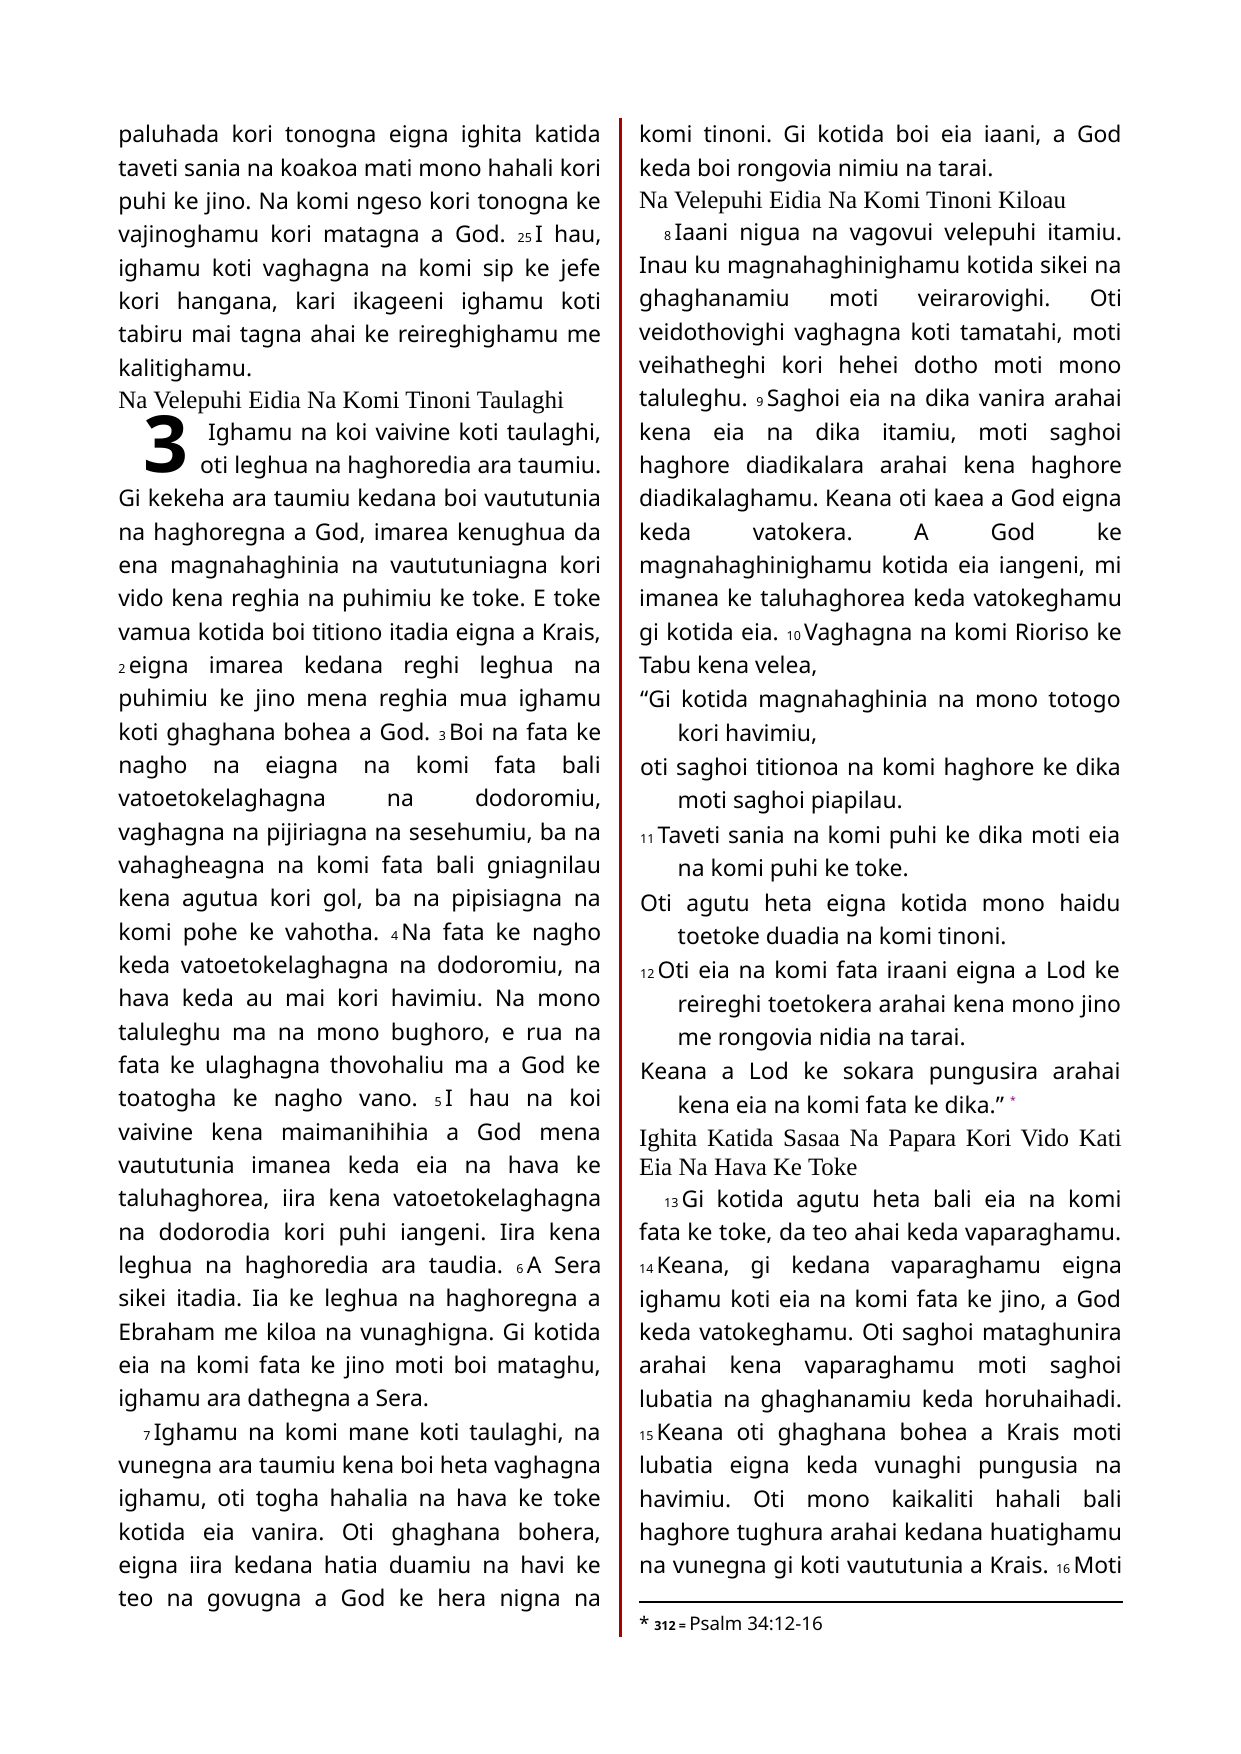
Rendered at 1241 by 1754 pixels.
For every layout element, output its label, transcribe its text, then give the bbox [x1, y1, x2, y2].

text 8 Iaani nigua na vagovui velepuhi itamiu. Inau ku magnahaghinighamu kotida sikei na ghaghanamiu moti veirarovighi. Oti veidothovighi vaghagna koti tamatahi, moti veihatheghi kori hehei dotho moti mono taluleghu. 9 Saghoi eia na dika vanira arahai kena eia na dika itamiu, moti saghoi haghore diadikalara arahai kena haghore diadikalaghamu. Keana oti kaea a God eigna keda vatokera. A God ke magnahaghinighamu kotida eia iangeni, mi imanea ke taluhaghorea keda vatokeghamu gi kotida eia. 10 Vaghagna na komi Rioriso ke Tabu kena velea, [639, 216, 1122, 680]
text “Gi kotida magnahaghinia na mono totogo kori havimiu, [640, 683, 1121, 749]
text Keana a Lod ke sokara pungusira arahai kena eia na komi fata ke dika.” [640, 1054, 1121, 1120]
text Ighita Katida Sasaa Na Papara Kori Vido Kati Eia Na Hava Ke Toke [639, 1123, 1122, 1180]
text oti saghoi titionoa na komi haghore ke dika moti saghoi piapilau. [640, 750, 1121, 817]
text Na Velepuhi Eidia Na Komi Tinoni Kiloau [639, 185, 1122, 213]
text Oti agutu heta eigna kotida mono haidu toetoke duadia na komi tinoni. [640, 885, 1121, 952]
text komi tinoni. Gi kotida boi eia iaani, a God keda boi rongovia nimiu na tarai. [639, 118, 1122, 183]
text paluhada kori tonogna eigna ighita katida taveti sania na koakoa mati mono hahali kori puhi ke jino. Na komi ngeso kori tonogna ke vajinoghamu kori matagna a God. 25 I hau, ighamu koti vaghagna na komi sip ke jefe kori hangana, kari ikageeni ighamu koti tabiru mai tagna ahai ke reireghighamu me kalitighamu. [118, 118, 601, 383]
text Na Velepuhi Eidia Na Komi Tinoni Taulaghi [118, 385, 601, 413]
text 312 = Psalm 34:12-16 [639, 1610, 1122, 1636]
text 11 Taveti sania na komi puhi ke dika moti eia na komi puhi ke toke. [640, 818, 1121, 884]
text 13 Gi kotida agutu heta bali eia na komi fata ke toke, da teo ahai keda vaparaghamu. 14 Keana, gi kedana vaparaghamu eigna ighamu koti eia na komi fata ke jino, a God keda vatokeghamu. Oti saghoi mataghunira arahai kena vaparaghamu moti saghoi lubatia na ghaghanamiu keda horuhaihadi. 15 Keana oti ghaghana bohea a Krais moti lubatia eigna keda vunaghi pungusia na havimiu. Oti mono kaikaliti hahali bali haghore tughura arahai kedana huatighamu na vunegna gi koti vaututunia a Krais. 16 Moti [639, 1182, 1122, 1580]
text 7 Ighamu na komi mane koti taulaghi, na vunegna ara taumiu kena boi heta vaghagna ighamu, oti togha hahalia na hava ke toke kotida eia vanira. Oti ghaghana bohera, eigna iira kedana hatia duamiu na havi ke teo na govugna a God ke hera nigna na [118, 1416, 601, 1613]
text 12 Oti eia na komi fata iraani eigna a Lod ke reireghi toetokera arahai kena mono jino me rongovia nidia na tarai. [640, 953, 1121, 1053]
text 3 1 Ighamu na koi vaivine koti taulaghi, oti leghua na haghoredia ara taumiu. Gi kekeha ara taumiu kedana boi vaututunia na haghoregna a God, imarea kenughua da ena magnahaghinia na vaututuniagna kori vido kena reghia na puhimiu ke toke. E toke vamua kotida boi titiono itadia eigna a Krais, 2 eigna imarea kedana reghi leghua na puhimiu ke jino mena reghia mua ighamu koti ghaghana bohea a God. 3 Boi na fata ke nagho na eiagna na komi fata bali vatoetokelaghagna na dodoromiu, vaghagna na pijiriagna na sesehumiu, ba na vahagheagna na komi fata bali gniagnilau kena agutua kori gol, ba na pipisiagna na komi pohe ke vahotha. 4 Na fata ke nagho keda vatoetokelaghagna na dodoromiu, na hava keda au mai kori havimiu. Na mono taluleghu ma na mono bughoro, e rua na fata ke ulaghagna thovohaliu ma a God ke toatogha ke nagho vano. 5 I hau na koi vaivine kena maimanihihia a God mena vaututunia imanea keda eia na hava ke taluhaghorea, iira kena vatoetokelaghagna na dodorodia kori puhi iangeni. Iira kena leghua na haghoredia ara taudia. 6 A Sera sikei itadia. Iia ke leghua na haghoregna a Ebraham me kiloa na vunaghigna. Gi kotida eia na komi fata ke jino moti boi mataghu, ighamu ara dathegna a Sera. [118, 416, 601, 1413]
